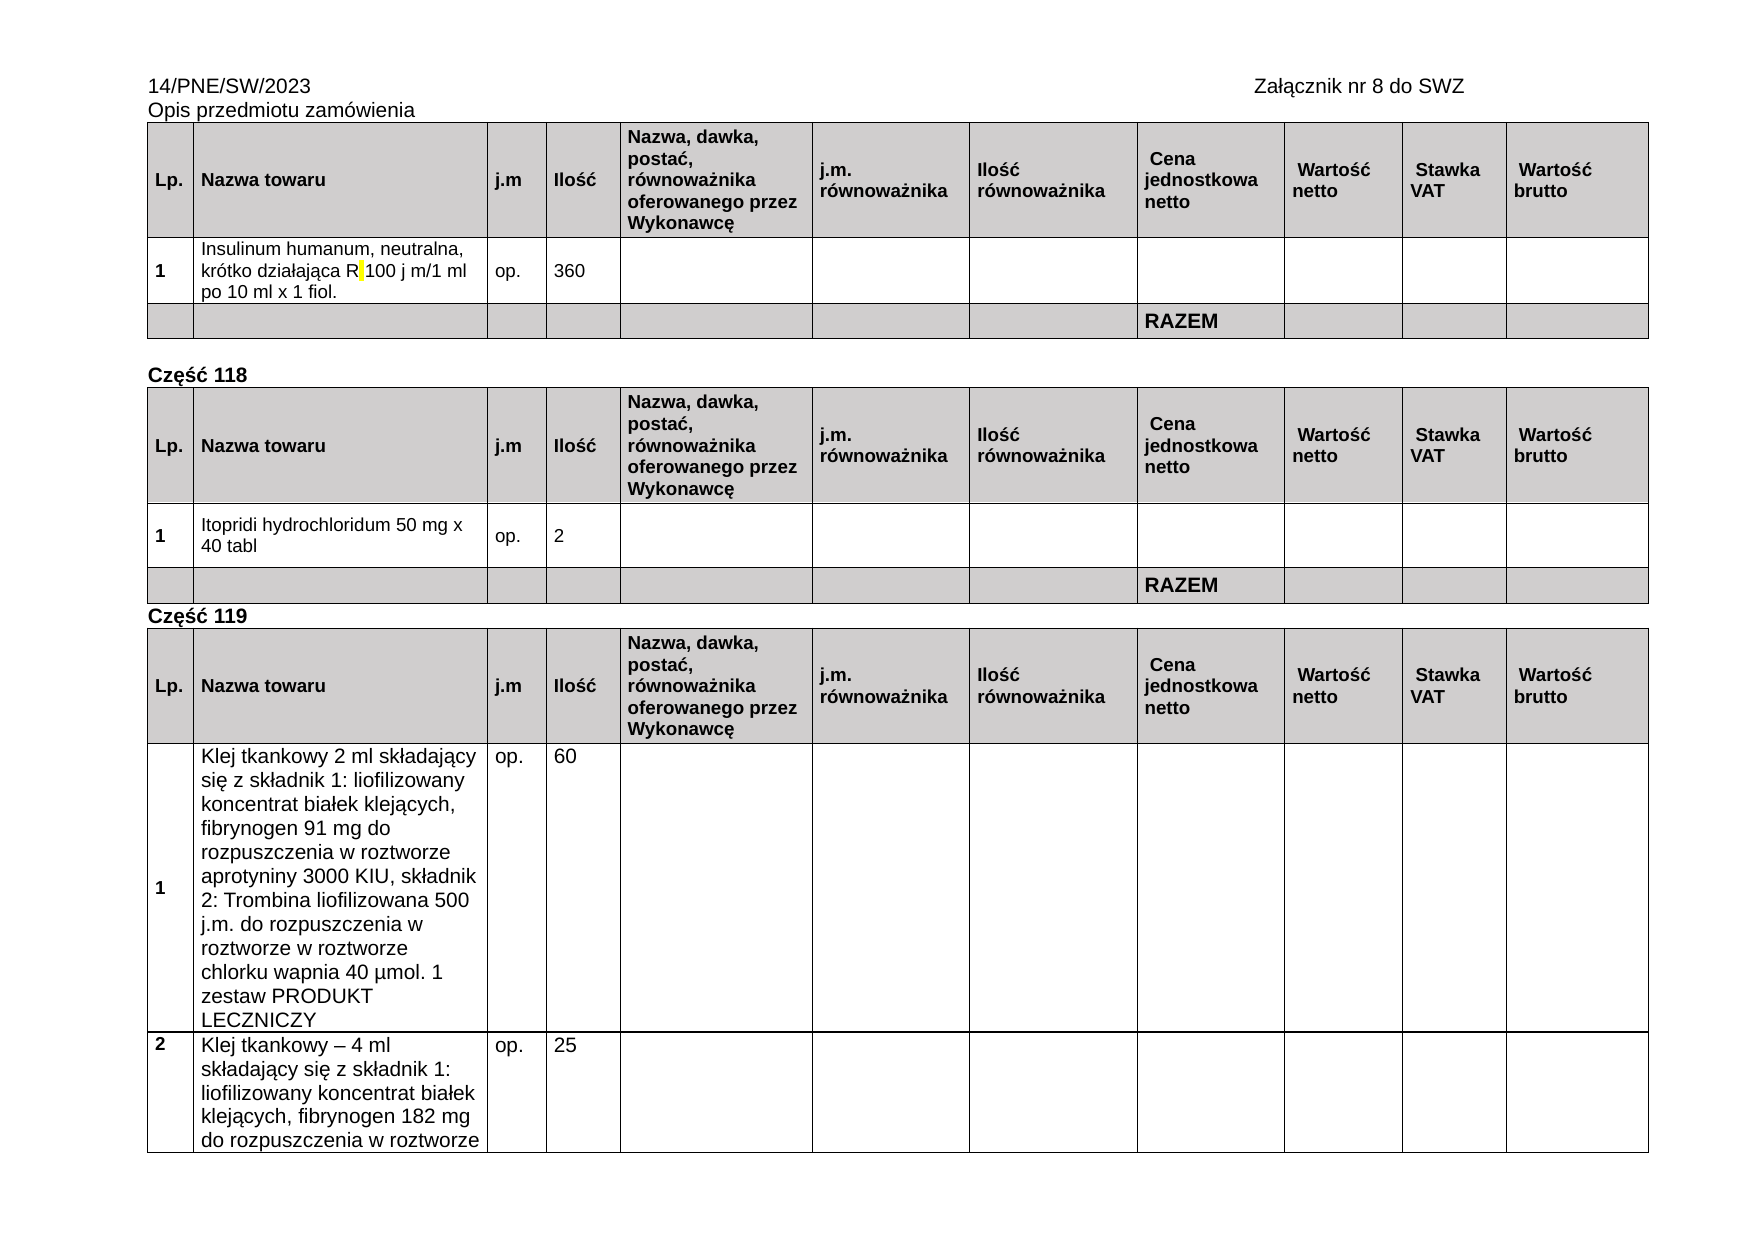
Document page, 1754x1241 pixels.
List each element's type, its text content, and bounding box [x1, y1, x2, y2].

table_header Lp. [148, 629, 193, 743]
table_cell op. [488, 744, 546, 1031]
table_cell Itopridi hydrochloridum 50 mg x 40 tabl [194, 504, 487, 567]
table_header Wartość netto [1285, 388, 1402, 502]
table_header Lp. [148, 388, 193, 502]
table_header Ilość równoważnika [970, 629, 1137, 743]
table_cell [813, 304, 969, 338]
table_cell [621, 568, 812, 603]
table_cell RAZEM [1138, 304, 1284, 338]
table_cell 1 [148, 744, 193, 1031]
table_cell [1403, 304, 1506, 338]
table_header j.m. równoważnika [813, 629, 969, 743]
table_header Stawka VAT [1403, 123, 1506, 237]
table_header Stawka VAT [1403, 388, 1506, 502]
table_cell [1507, 504, 1648, 567]
table_header j.m [488, 629, 546, 743]
table_cell [1138, 504, 1284, 567]
table_header Wartość netto [1285, 629, 1402, 743]
table_cell 360 [547, 238, 620, 303]
text Część 118 [148, 363, 1606, 387]
table_cell [1285, 1033, 1402, 1152]
table_cell [1403, 238, 1506, 303]
table_cell [1403, 744, 1506, 1031]
table_header Ilość [547, 629, 620, 743]
table_header Ilość [547, 388, 620, 502]
table_cell Klej tkankowy 2 ml składający się z składnik 1: liofilizowany koncentrat białek klejących, fibrynogen 91 mg do rozpuszczenia w roztworze aprotyniny 3000 KIU, składnik 2: Trombina liofilizowana 500 j.m. do rozpuszczenia w roztworze w roztworze chlorku wapnia 40 µmol. 1 zestaw PRODUKT LECZNICZY [194, 744, 487, 1031]
table_cell [547, 304, 620, 338]
table_header j.m [488, 123, 546, 237]
table_cell op. [488, 238, 546, 303]
table_cell [547, 568, 620, 603]
table_header j.m. równoważnika [813, 388, 969, 502]
table_cell [813, 568, 969, 603]
table_header Wartość brutto [1507, 629, 1648, 743]
table_header Nazwa, dawka, postać, równoważnika oferowanego przez Wykonawcę [621, 388, 812, 502]
table_cell [148, 568, 193, 603]
table_cell [148, 304, 193, 338]
table_cell [1403, 504, 1506, 567]
table_cell 2 [148, 1033, 193, 1152]
table_cell [970, 504, 1137, 567]
table_header Wartość netto [1285, 123, 1402, 237]
table_cell [1285, 504, 1402, 567]
table_cell [1285, 238, 1402, 303]
table_cell [1403, 1033, 1506, 1152]
table_cell [1285, 304, 1402, 338]
table_header Nazwa towaru [194, 388, 487, 502]
table_header Stawka VAT [1403, 629, 1506, 743]
table_cell [1507, 744, 1648, 1031]
table_cell [621, 744, 812, 1031]
table_cell [813, 1033, 969, 1152]
table_cell [621, 238, 812, 303]
table_header Ilość [547, 123, 620, 237]
table_cell [970, 304, 1137, 338]
table_cell [621, 504, 812, 567]
table_cell [1138, 744, 1284, 1031]
table_cell [970, 1033, 1137, 1152]
table_header Wartość brutto [1507, 388, 1648, 502]
table_cell [488, 304, 546, 338]
table_cell [813, 744, 969, 1031]
table_cell [621, 1033, 812, 1152]
table_header Wartość brutto [1507, 123, 1648, 237]
table_header j.m. równoważnika [813, 123, 969, 237]
table_cell Klej tkankowy – 4 ml składający się z składnik 1: liofilizowany koncentrat białek klejących, fibrynogen 182 mg do rozpuszczenia w roztworze [194, 1033, 487, 1152]
table_cell 1 [148, 238, 193, 303]
table_cell 60 [547, 744, 620, 1031]
table_cell [1507, 568, 1648, 603]
table_cell [813, 504, 969, 567]
table_cell [970, 744, 1137, 1031]
table_header Nazwa, dawka, postać, równoważnika oferowanego przez Wykonawcę [621, 629, 812, 743]
table_header Cena jednostkowa netto [1138, 388, 1284, 502]
table_cell [1138, 238, 1284, 303]
table_cell [970, 568, 1137, 603]
table_cell [194, 304, 487, 338]
table_header Nazwa towaru [194, 629, 487, 743]
table_header Ilość równoważnika [970, 123, 1137, 237]
table_cell [1403, 568, 1506, 603]
text Część 119 [148, 604, 1606, 628]
table_cell [970, 238, 1137, 303]
table_header Nazwa, dawka, postać, równoważnika oferowanego przez Wykonawcę [621, 123, 812, 237]
table_header Cena jednostkowa netto [1138, 629, 1284, 743]
table_cell Insulinum humanum, neutralna, krótko działająca R 100 j m/1 ml po 10 ml x 1 fiol. [194, 238, 487, 303]
table_cell [1507, 304, 1648, 338]
table_cell [1138, 1033, 1284, 1152]
table_header Ilość równoważnika [970, 388, 1137, 502]
table_header j.m [488, 388, 546, 502]
table_cell [1507, 1033, 1648, 1152]
table_cell [488, 568, 546, 603]
table_cell 1 [148, 504, 193, 567]
table_cell [194, 568, 487, 603]
table_header Cena jednostkowa netto [1138, 123, 1284, 237]
table_cell op. [488, 504, 546, 567]
table_header Nazwa towaru [194, 123, 487, 237]
table_cell op. [488, 1033, 546, 1152]
table_cell [1507, 238, 1648, 303]
table_cell [621, 304, 812, 338]
table_cell [813, 238, 969, 303]
table_cell [1285, 744, 1402, 1031]
table_cell 2 [547, 504, 620, 567]
table_cell [1285, 568, 1402, 603]
table_header Lp. [148, 123, 193, 237]
table_cell 25 [547, 1033, 620, 1152]
table_cell RAZEM [1138, 568, 1284, 603]
